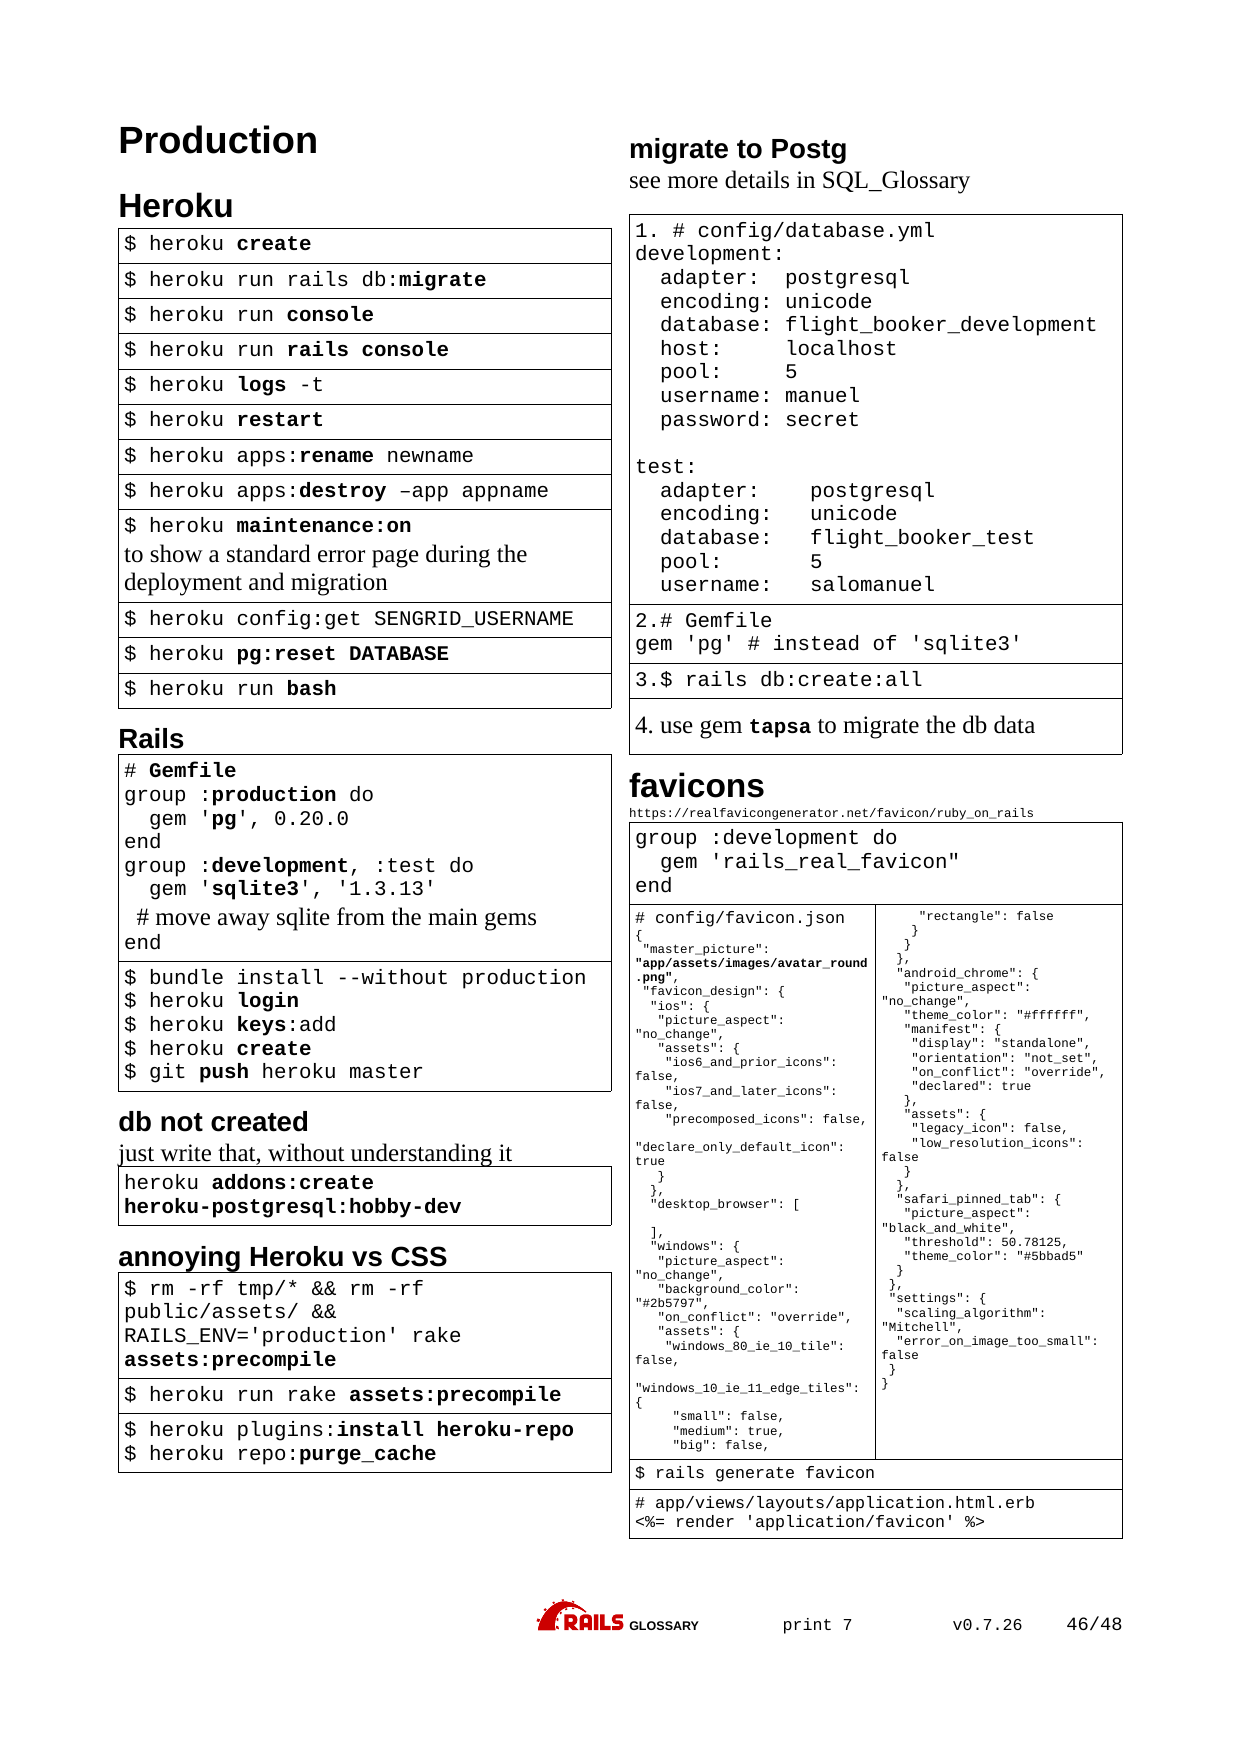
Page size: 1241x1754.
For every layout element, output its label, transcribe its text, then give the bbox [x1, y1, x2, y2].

table_cell # config/favicon.json { "master_picture": "app/assets/images/avatar_round.png", "favicon_design": { "ios": { "picture_aspect": "no_change", "assets": { "ios6_and_prior_icons": false, "ios7_and_later_icons": false, "precomposed_icons": false, "declare_only_default_icon": true } }, "desktop_browser": [ ], "windows": { "picture_aspect": "no_change", "background_color": "#2b5797", "on_conflict": "override", "assets": { "windows_80_ie_10_tile": false, "windows_10_ie_11_edge_tiles": { "small": false, "medium": true, "big": false, [630, 905, 875, 1459]
table_cell $ heroku logs -t [119, 370, 611, 404]
table_cell $ heroku plugins:install heroku-repo $ heroku repo:purge_cache [119, 1414, 611, 1472]
subtitle db not created [118, 1106, 611, 1138]
table_cell $ heroku restart [119, 405, 611, 439]
subtitle favicons [629, 766, 1122, 804]
table_cell $ heroku run rake assets:precompile [119, 1379, 611, 1413]
table_header 3.$ rails db:create:all [630, 664, 1122, 698]
table_cell $ heroku run console [119, 299, 611, 333]
table_cell $ heroku maintenance:on to show a standard error page during the deployment and migration [119, 510, 611, 602]
table_cell "rectangle": false } } }, "android_chrome": { "picture_aspect": "no_change", "theme_color": "#ffffff", "manifest": { "display": "standalone", "orientation": "not_set", "on_conflict": "override", "declared": true }, "assets": { "legacy_icon": false, "low_resolution_icons": false } }, "safari_pinned_tab": { "picture_aspect": "black_and_white", "threshold": 50.78125, "theme_color": "#5bbad5" } }, "settings": { "scaling_algorithm": "Mitchell", "error_on_image_too_small": false } } [876, 905, 1122, 1459]
text https://realfavicongenerator.net/favicon/ruby_on_rails [629, 807, 1122, 822]
table_cell # app/views/layouts/application.html.erb <%= render 'application/favicon' %> [630, 1490, 1122, 1538]
table_header group :development do gem 'rails_real_favicon" end [630, 823, 1122, 904]
table_header # Gemfile group :production do gem 'pg', 0.20.0 end group :development, :test do gem 'sqlite3', '1.3.13' # move away sqlite from the main gems end [119, 755, 611, 961]
table_header $ heroku create [119, 229, 611, 263]
table_cell $ heroku run bash [119, 674, 611, 708]
table_cell $ heroku pg:reset DATABASE [119, 638, 611, 672]
table_cell $ rails generate favicon [630, 1460, 1122, 1489]
subtitle annoying Heroku vs CSS [118, 1240, 611, 1272]
text just write that, without understanding it [118, 1138, 611, 1166]
subtitle Rails [118, 722, 611, 754]
subtitle Production [118, 118, 611, 162]
table_cell $ bundle install --without production $ heroku login $ heroku keys:add $ heroku create $ git push heroku master [119, 962, 611, 1091]
table_cell $ heroku run rails db:migrate [119, 264, 611, 298]
table_header 1. # config/database.yml development: adapter: postgresql encoding: unicode database: flight_booker_development host: localhost pool: 5 username: manuel password: secret test: adapter: postgresql encoding: unicode database: flight_booker_test pool: 5 username: salomanuel [630, 215, 1122, 604]
table_cell $ heroku run rails console [119, 334, 611, 368]
table_cell 4. use gem tapsa to migrate the db data [630, 699, 1122, 754]
table_header heroku addons:create heroku-postgresql:hobby-dev [119, 1167, 611, 1225]
table_cell $ heroku apps:destroy –app appname [119, 475, 611, 509]
table_header 2.# Gemfile gem 'pg' # instead of 'sqlite3' [630, 605, 1122, 663]
subtitle Heroku [118, 186, 611, 225]
table_header $ rm -rf tmp/* && rm -rf public/assets/ && RAILS_ENV='production' rake assets:precompile [119, 1273, 611, 1378]
subtitle migrate to Postg [629, 133, 1122, 165]
table_cell $ heroku apps:rename newname [119, 440, 611, 474]
table_cell $ heroku config:get SENGRID_USERNAME [119, 603, 611, 637]
text see more details in SQL_Glossary [629, 165, 1122, 193]
